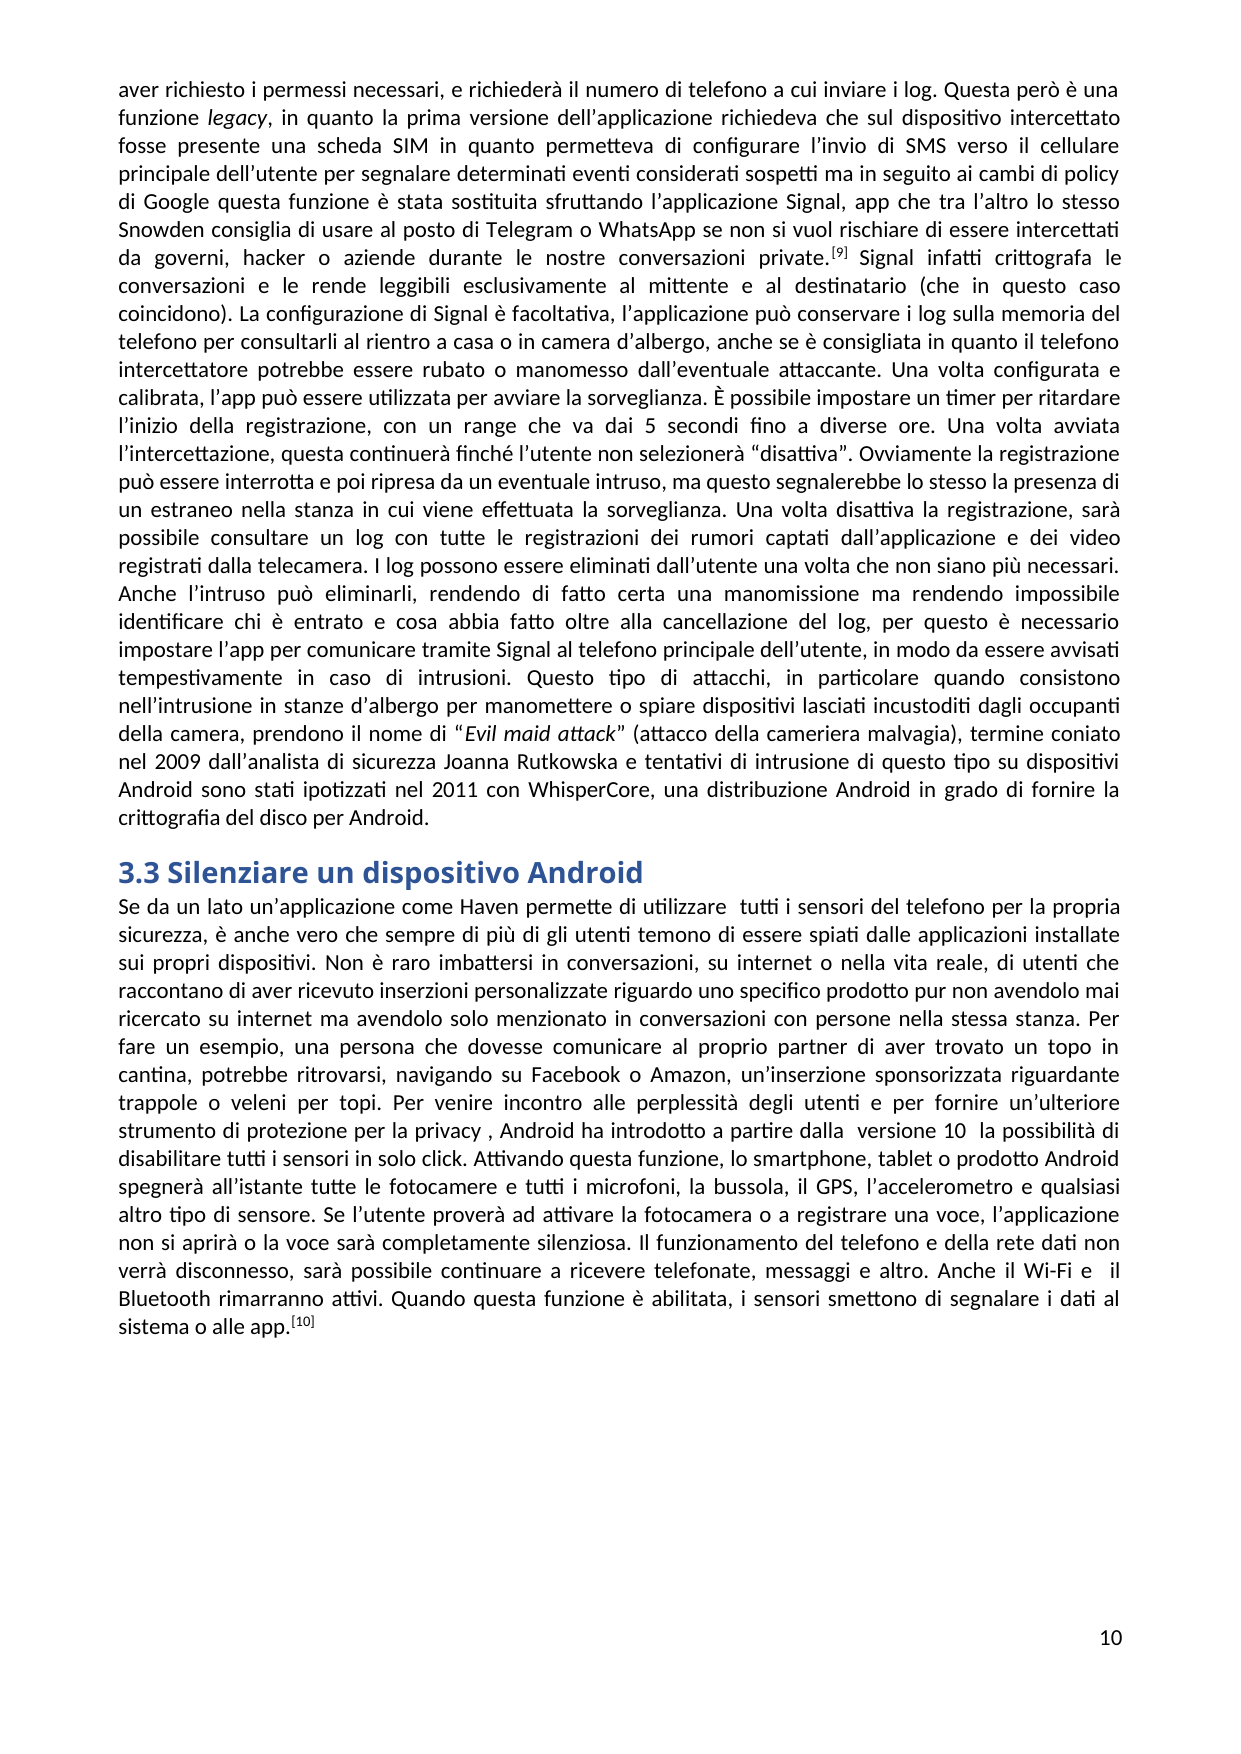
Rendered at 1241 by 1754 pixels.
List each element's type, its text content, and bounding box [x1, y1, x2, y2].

text Se da un lato un’applicazione come Haven permette di utilizzare tutti i sensori del telefono per la propria sicurezza, è anche vero che sempre di più di gli utenti temono di essere spiati dalle applicazioni installate sui propri dispositivi. Non è raro imbattersi in conversazioni, su internet o nella vita reale, di utenti che raccontano di aver ricevuto inserzioni personalizzate riguardo uno specifico prodotto pur non avendolo mai ricercato su internet ma avendolo solo menzionato in conversazioni con persone nella stessa stanza. Per fare un esempio, una persona che dovesse comunicare al proprio partner di aver trovato un topo in cantina, potrebbe ritrovarsi, navigando su Facebook o Amazon, un’inserzione sponsorizzata riguardante trappole o veleni per topi. Per venire incontro alle perplessità degli utenti e per fornire un’ulteriore strumento di protezione per la privacy , Android ha introdotto a partire dalla versione 10 la possibilità di disabilitare tutti i sensori in solo click. Attivando questa funzione, lo smartphone, tablet o prodotto Android spegnerà all’istante tutte le fotocamere e tutti i microfoni, la bussola, il GPS, l’accelerometro e qualsiasi altro tipo di sensore. Se l’utente proverà ad attivare la fotocamera o a registrare una voce, l’applicazione non si aprirà o la voce sarà completamente silenziosa. Il funzionamento del telefono e della rete dati non verrà disconnesso, sarà possibile continuare a ricevere telefonate, messaggi e altro. Anche il Wi-Fi e il Bluetooth rimarranno attivi. Quando questa funzione è abilitata, i sensori smettono di segnalare i dati al sistema o alle app.[10] [118, 892, 1122, 1340]
text aver richiesto i permessi necessari, e richiederà il numero di telefono a cui inviare i log. Questa però è una funzione legacy, in quanto la prima versione dell’applicazione richiedeva che sul dispositivo intercettato fosse presente una scheda SIM in quanto permetteva di configurare l’invio di SMS verso il cellulare principale dell’utente per segnalare determinati eventi considerati sospetti ma in seguito ai cambi di policy di Google questa funzione è stata sostituita sfruttando l’applicazione Signal, app che tra l’altro lo stesso Snowden consiglia di usare al posto di Telegram o WhatsApp se non si vuol rischiare di essere intercettati da governi, hacker o aziende durante le nostre conversazioni private.[9] Signal infatti crittografa le conversazioni e le rende leggibili esclusivamente al mittente e al destinatario (che in questo caso coincidono). La configurazione di Signal è facoltativa, l’applicazione può conservare i log sulla memoria del telefono per consultarli al rientro a casa o in camera d’albergo, anche se è consigliata in quanto il telefono intercettatore potrebbe essere rubato o manomesso dall’eventuale attaccante. Una volta configurata e calibrata, l’app può essere utilizzata per avviare la sorveglianza. È possibile impostare un timer per ritardare l’inizio della registrazione, con un range che va dai 5 secondi fino a diverse ore. Una volta avviata l’intercettazione, questa continuerà finché l’utente non selezionerà “disattiva”. Ovviamente la registrazione può essere interrotta e poi ripresa da un eventuale intruso, ma questo segnalerebbe lo stesso la presenza di un estraneo nella stanza in cui viene effettuata la sorveglianza. Una volta disattiva la registrazione, sarà possibile consultare un log con tutte le registrazioni dei rumori captati dall’applicazione e dei video registrati dalla telecamera. I log possono essere eliminati dall’utente una volta che non siano più necessari. Anche l’intruso può eliminarli, rendendo di fatto certa una manomissione ma rendendo impossibile identificare chi è entrato e cosa abbia fatto oltre alla cancellazione del log, per questo è necessario impostare l’app per comunicare tramite Signal al telefono principale dell’utente, in modo da essere avvisati tempestivamente in caso di intrusioni. Questo tipo di attacchi, in particolare quando consistono nell’intrusione in stanze d’albergo per manomettere o spiare dispositivi lasciati incustoditi dagli occupanti della camera, prendono il nome di “Evil maid attack” (attacco della cameriera malvagia), termine coniato nel 2009 dall’analista di sicurezza Joanna Rutkowska e tentativi di intrusione di questo tipo su dispositivi Android sono stati ipotizzati nel 2011 con WhisperCore, una distribuzione Android in grado di fornire la crittografia del disco per Android. [118, 75, 1122, 832]
subtitle 3.3 Silenziare un dispositivo Android [118, 852, 1122, 892]
